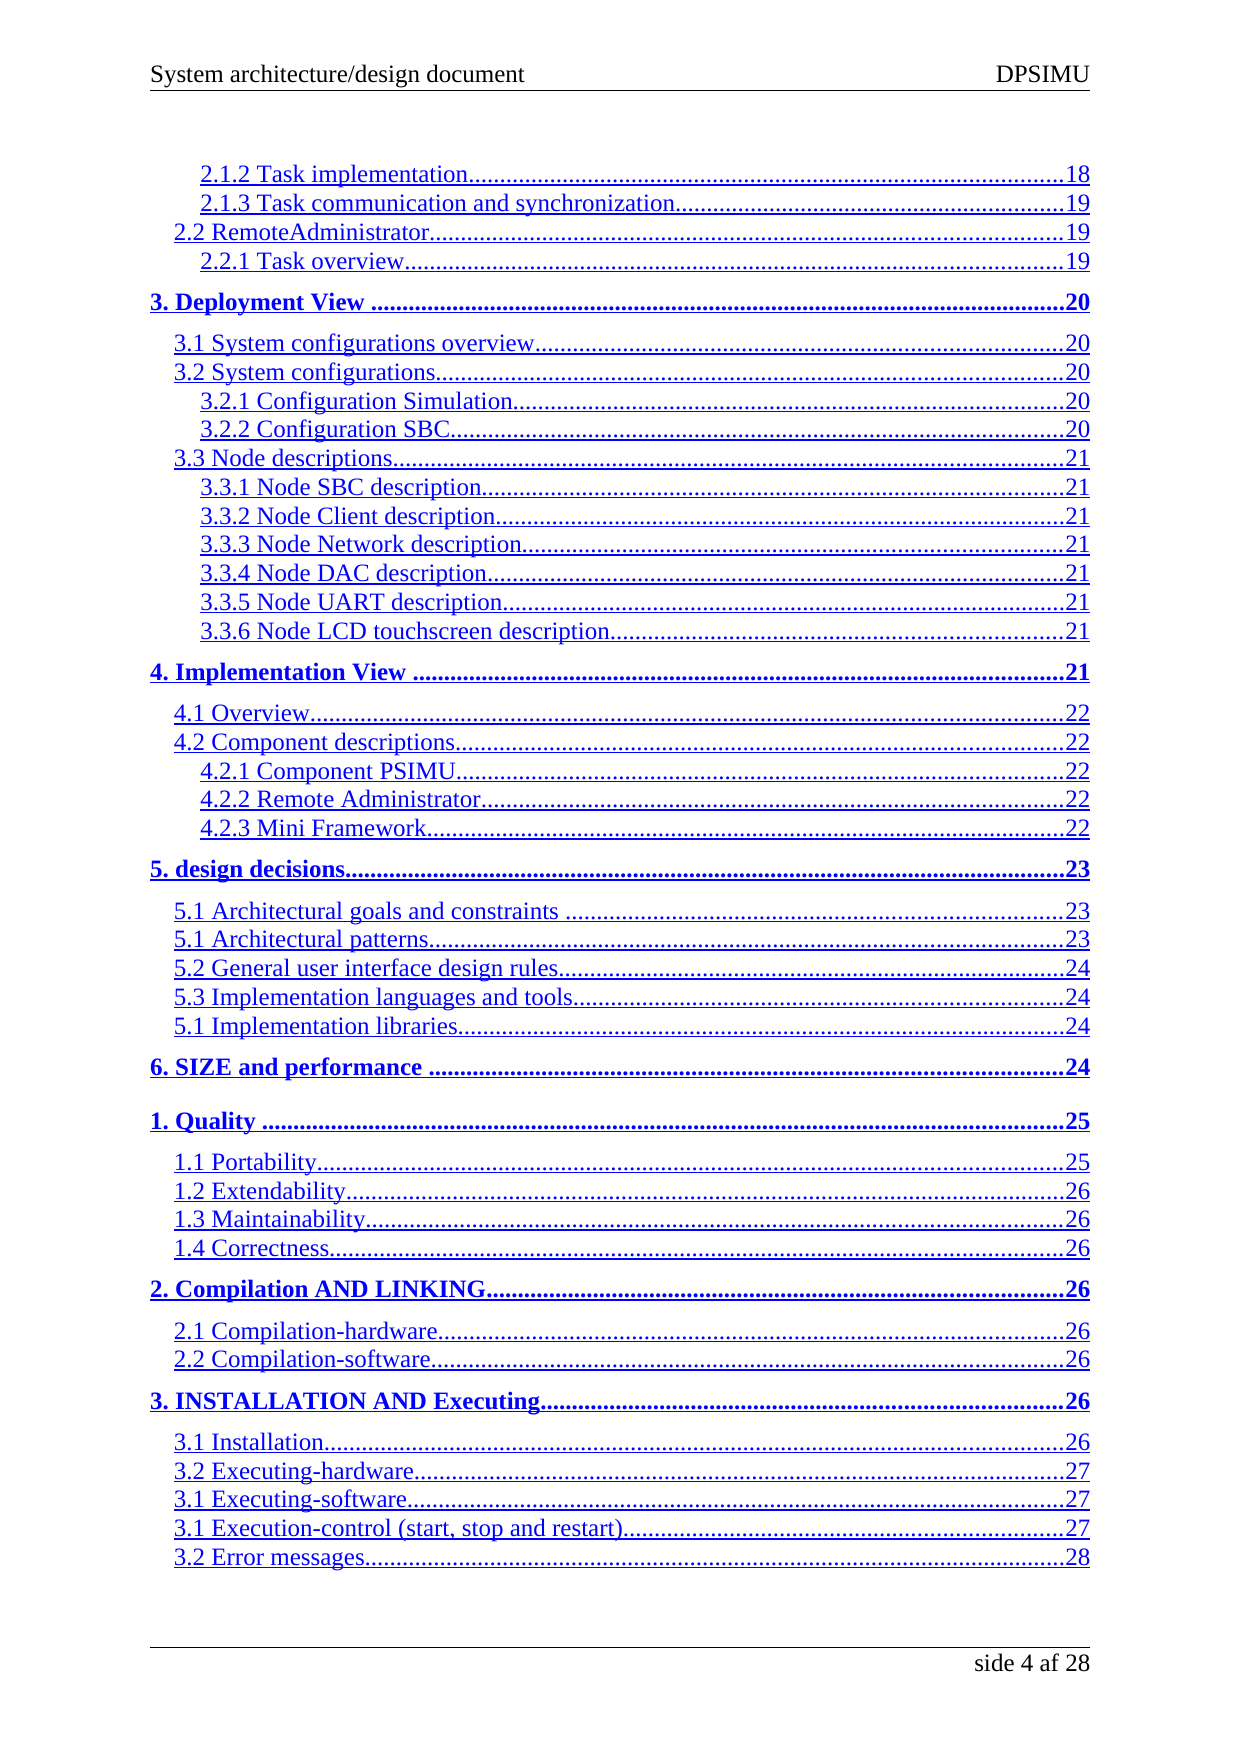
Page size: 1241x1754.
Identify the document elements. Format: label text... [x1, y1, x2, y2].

text 2.1.3 Task communication and synchronization 19 [200, 188, 1090, 213]
text 1.2 Extendability 26 [174, 1176, 1090, 1201]
text 2.1.2 Task implementation 18 [200, 159, 1090, 184]
text 4.2.1 Component PSIMU 22 [200, 756, 1090, 781]
text 3.2.1 Configuration Simulation 20 [200, 386, 1090, 411]
text 1. Quality 25 [150, 1106, 1090, 1131]
text 3.3.6 Node LCD touchscreen description 21 [200, 616, 1090, 641]
text 4. Implementation View 21 [150, 657, 1090, 682]
text 3.3.5 Node UART description 21 [200, 587, 1090, 612]
text 3.3 Node descriptions 21 [174, 443, 1090, 468]
text 5.3 Implementation languages and tools 24 [174, 982, 1090, 1007]
text 3.1 Installation 26 [174, 1427, 1090, 1452]
text 5.2 General user interface design rules 24 [174, 953, 1090, 978]
text 4.2 Component descriptions 22 [174, 727, 1090, 752]
text 3.1 System configurations overview 20 [174, 328, 1090, 353]
text 3.1 Executing-software 27 [174, 1484, 1090, 1509]
text 2.1 Compilation-hardware 26 [174, 1316, 1090, 1341]
text 4.2.3 Mini Framework 22 [200, 813, 1090, 838]
text 3.3.1 Node SBC description 21 [200, 472, 1090, 497]
text 3.2 Executing-hardware 27 [174, 1456, 1090, 1481]
text 3.1 Execution-control (start, stop and restart) 27 [174, 1513, 1090, 1538]
text 1.3 Maintainability 26 [174, 1204, 1090, 1229]
text 2.2.1 Task overview 19 [200, 246, 1090, 271]
text 5.1 Architectural patterns 23 [174, 924, 1090, 949]
text 3.2.2 Configuration SBC 20 [200, 414, 1090, 439]
text 3.3.3 Node Network description 21 [200, 529, 1090, 554]
text 3. Deployment View 20 [150, 287, 1090, 312]
text 1.1 Portability 25 [174, 1147, 1090, 1172]
text 3.2 Error messages 28 [174, 1542, 1090, 1567]
text 3.2 System configurations 20 [174, 357, 1090, 382]
text 5.1 Architectural goals and constraints 23 [174, 896, 1090, 921]
text 5.1 Implementation libraries 24 [174, 1011, 1090, 1036]
text 3.3.4 Node DAC description 21 [200, 558, 1090, 583]
text 3.3.2 Node Client description 21 [200, 501, 1090, 526]
text 3. INSTALLATION AND Executing 26 [150, 1386, 1090, 1411]
text 5. design decisions 23 [150, 854, 1090, 879]
text 6. SIZE and performance 24 [150, 1052, 1090, 1077]
text 1.4 Correctness 26 [174, 1233, 1090, 1258]
text 2.2 RemoteAdministrator 19 [174, 217, 1090, 242]
text 4.2.2 Remote Administrator 22 [200, 784, 1090, 809]
text 2.2 Compilation-software 26 [174, 1344, 1090, 1369]
text 2. Compilation AND LINKING 26 [150, 1274, 1090, 1299]
text 4.1 Overview 22 [174, 698, 1090, 723]
